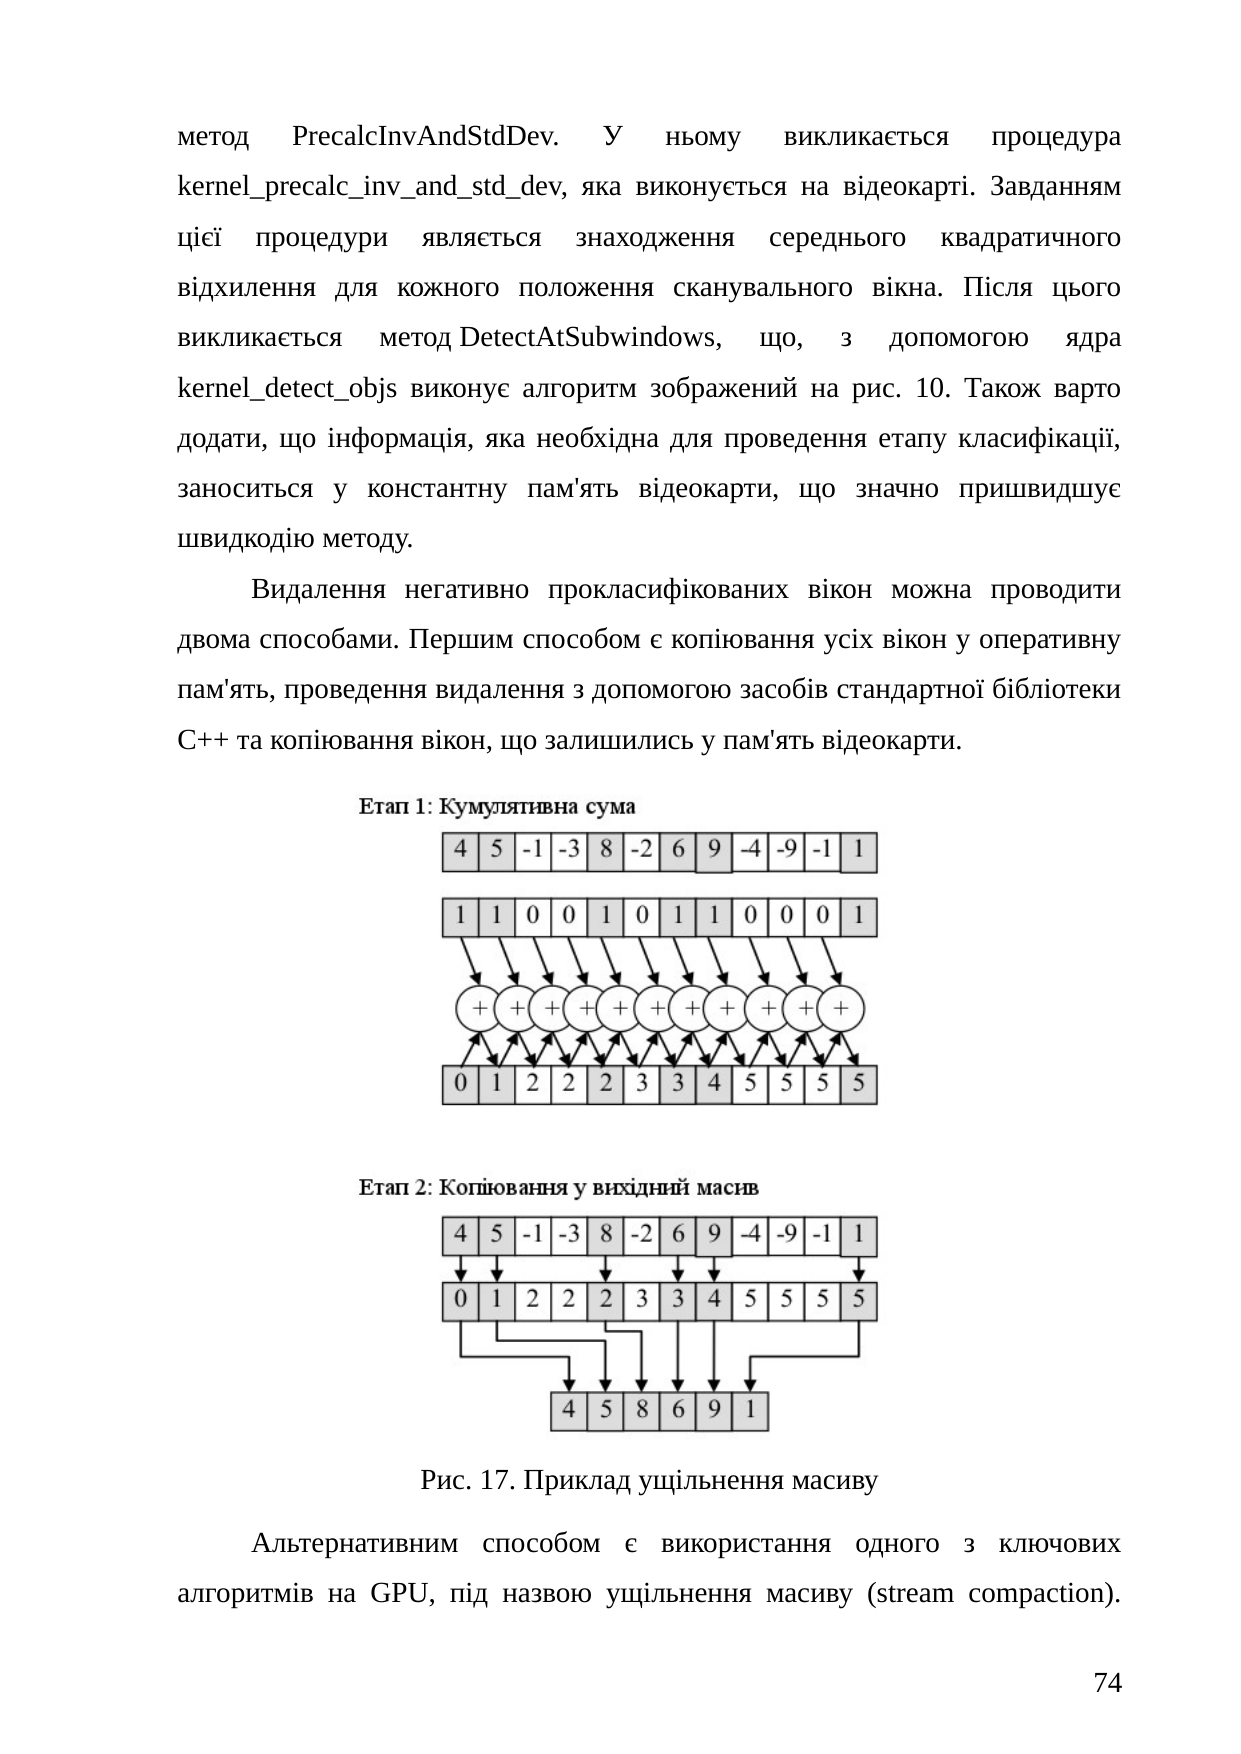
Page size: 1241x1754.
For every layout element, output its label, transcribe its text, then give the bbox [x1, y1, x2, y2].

text Альтернативним способом є використання одного з ключових алгоритмів на GPU, під назвою ущільнення масиву (stream compaction). [177, 1525, 1122, 1608]
text метод PrecalcInvAndStdDev. У ньому викликається процедура kernel_precalc_inv_and_std_dev, яка виконується на відеокарті. Завданням цієї процедури являється знаходження середнього квадратичного відхилення для кожного положення сканувального вікна. Після цього викликається метод DetectAtSubwindows, що, з допомогою ядра kernel_detect_objs виконує алгоритм зображений на рис. 10. Також варто додати, що інформація, яка необхідна для проведення етапу класифікації, заноситься у константну пам'ять відеокарти, що значно пришвидшує швидкодію методу. [177, 118, 1122, 554]
text Рис. 17. Приклад ущільнення масиву [177, 1462, 1122, 1496]
picture [354, 784, 946, 1446]
text Видалення негативно прокласифікованих вікон можна проводити двома способами. Першим способом є копіювання усіх вікон у оперативну пам'ять, проведення видалення з допомогою засобів стандартної бібліотеки C++ та копіювання вікон, що залишились у пам'ять відеокарти. [177, 571, 1122, 755]
